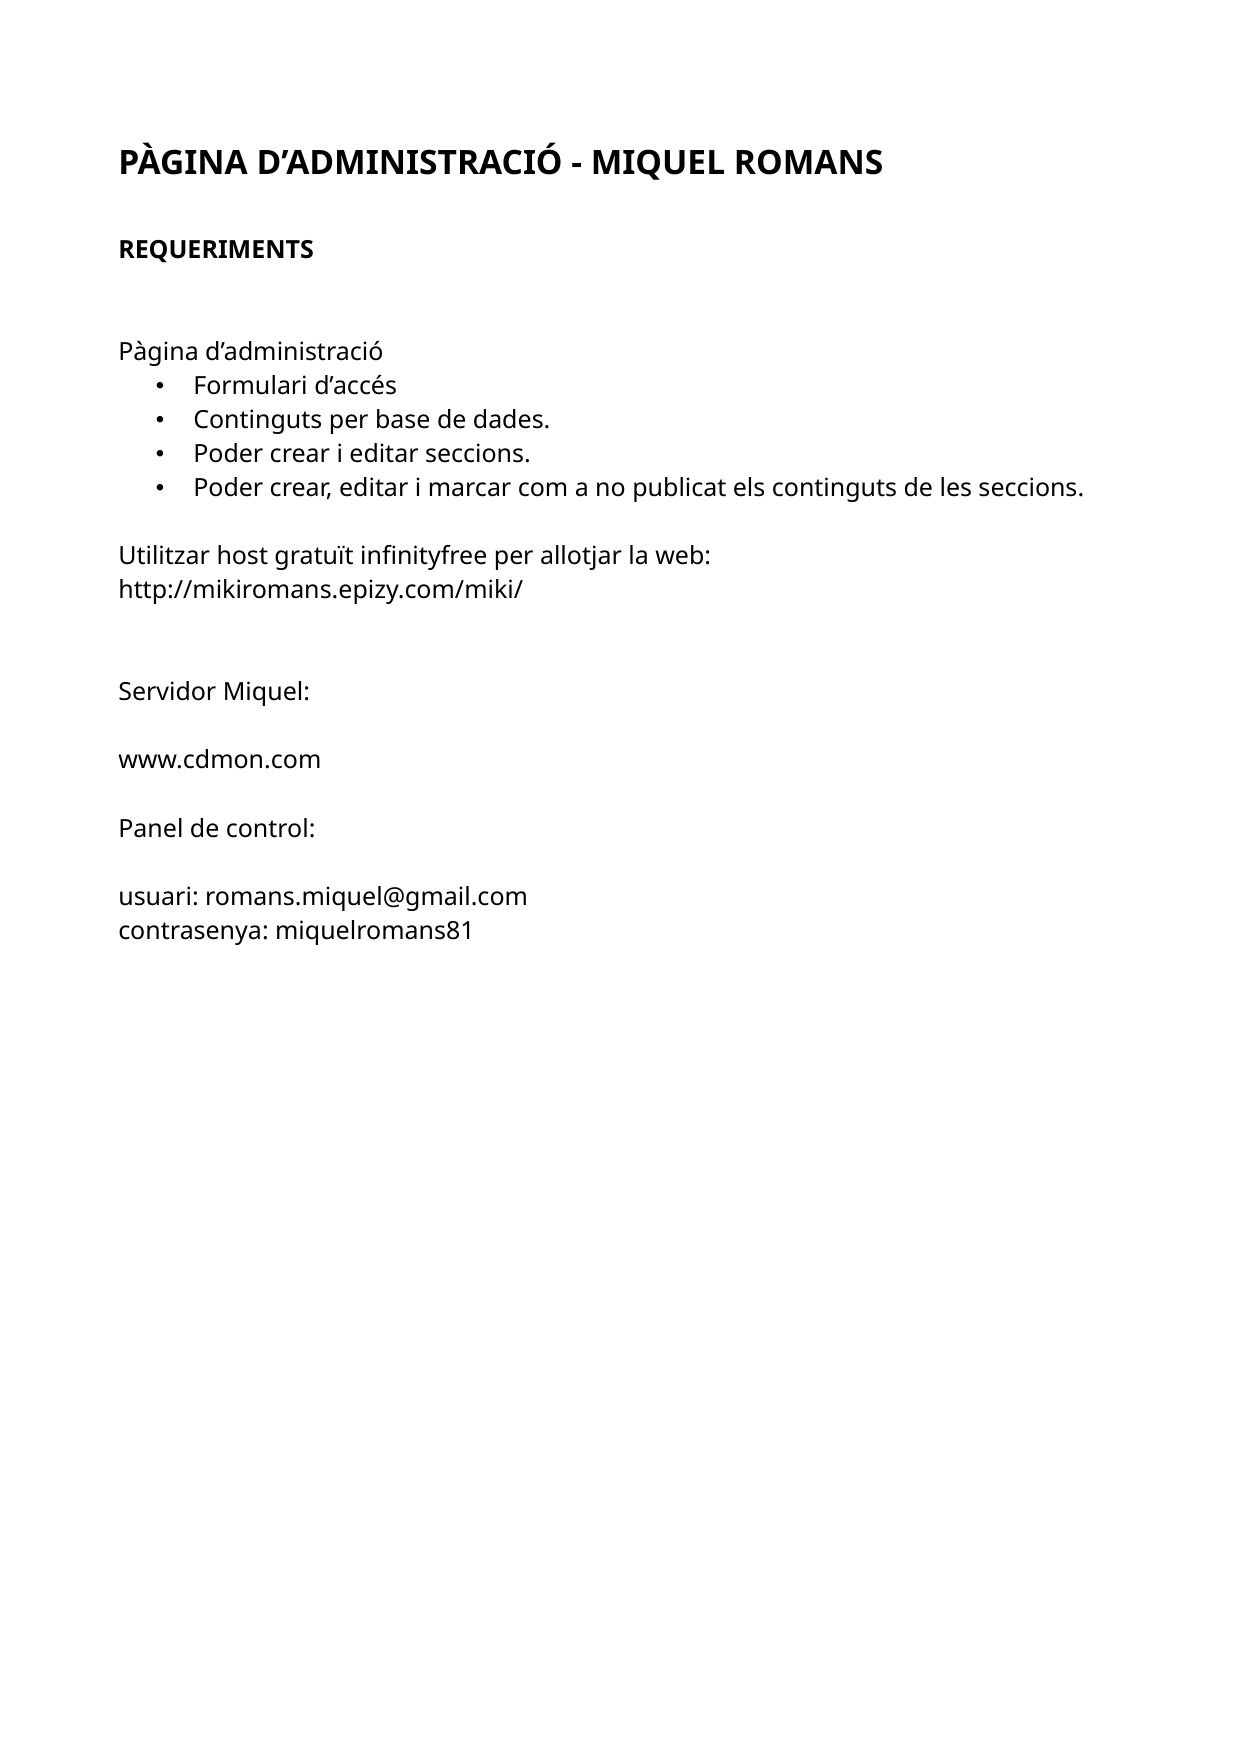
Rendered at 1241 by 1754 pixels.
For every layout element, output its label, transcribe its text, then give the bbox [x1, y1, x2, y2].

subtitle PÀGINA D’ADMINISTRACIÓ - MIQUEL ROMANS [118, 139, 1122, 185]
text REQUERIMENTS [118, 231, 1122, 265]
list Poder crear, editar i marcar com a no publicat els continguts de les seccions. [156, 470, 1122, 504]
list Continguts per base de dades. [156, 402, 1122, 436]
text Panel de control: [118, 810, 1122, 844]
list Poder crear i editar seccions. [156, 436, 1122, 470]
text Servidor Miquel: [118, 674, 1122, 708]
text Utilitzar host gratuït infinityfree per allotjar la web: http://mikiromans.epizy.com/miki/ [118, 538, 1122, 606]
list Formulari d’accés [156, 367, 1122, 402]
text contrasenya: miquelromans81 [118, 912, 1122, 947]
text usuari: romans.miquel@gmail.com [118, 878, 1122, 912]
text Pàgina d’administració [118, 333, 1122, 367]
text www.cdmon.com [118, 742, 1122, 776]
